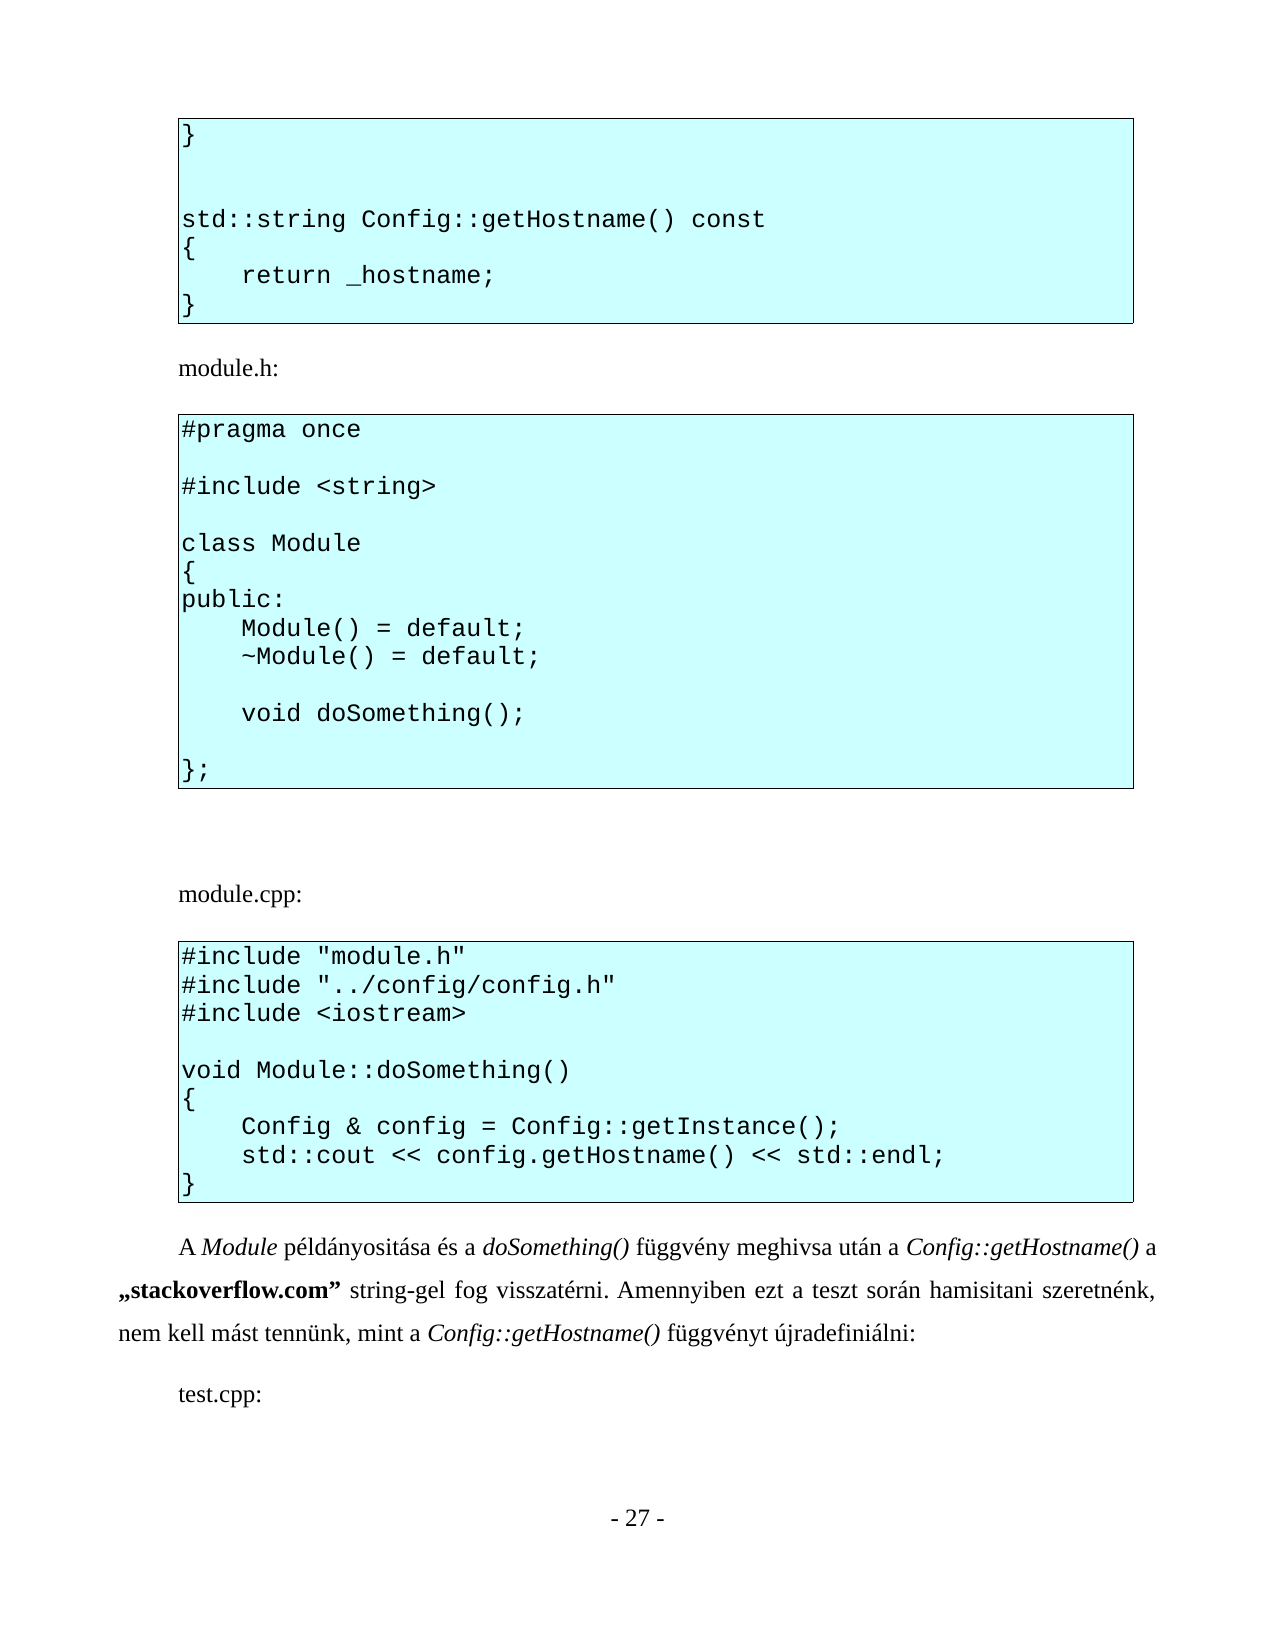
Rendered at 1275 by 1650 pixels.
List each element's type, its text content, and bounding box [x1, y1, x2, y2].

text module.cpp: [118, 879, 1157, 908]
text test.cpp: [118, 1379, 1157, 1408]
text module.h: [118, 353, 1157, 381]
text #pragma once #include <string> class Module { public: Module() = default; ~Module() = default; void doSomething(); }; [179, 415, 1133, 788]
text A Module példányositása és a doSomething() függvény meghivsa után a Config::getHostname() a „stackoverflow.com” string-gel fog visszatérni. Amennyiben ezt a teszt során hamisitani szeretnénk, nem kell mást tennünk, mint a Config::getHostname() függvényt újradefiniálni: [118, 1232, 1157, 1347]
text } std::string Config::getHostname() const { return _hostname; } [179, 119, 1133, 323]
text #include "module.h" #include "../config/config.h" #include <iostream> void Module::doSomething() { Config & config = Config::getInstance(); std::cout << config.getHostname() << std::endl; } [179, 942, 1133, 1202]
